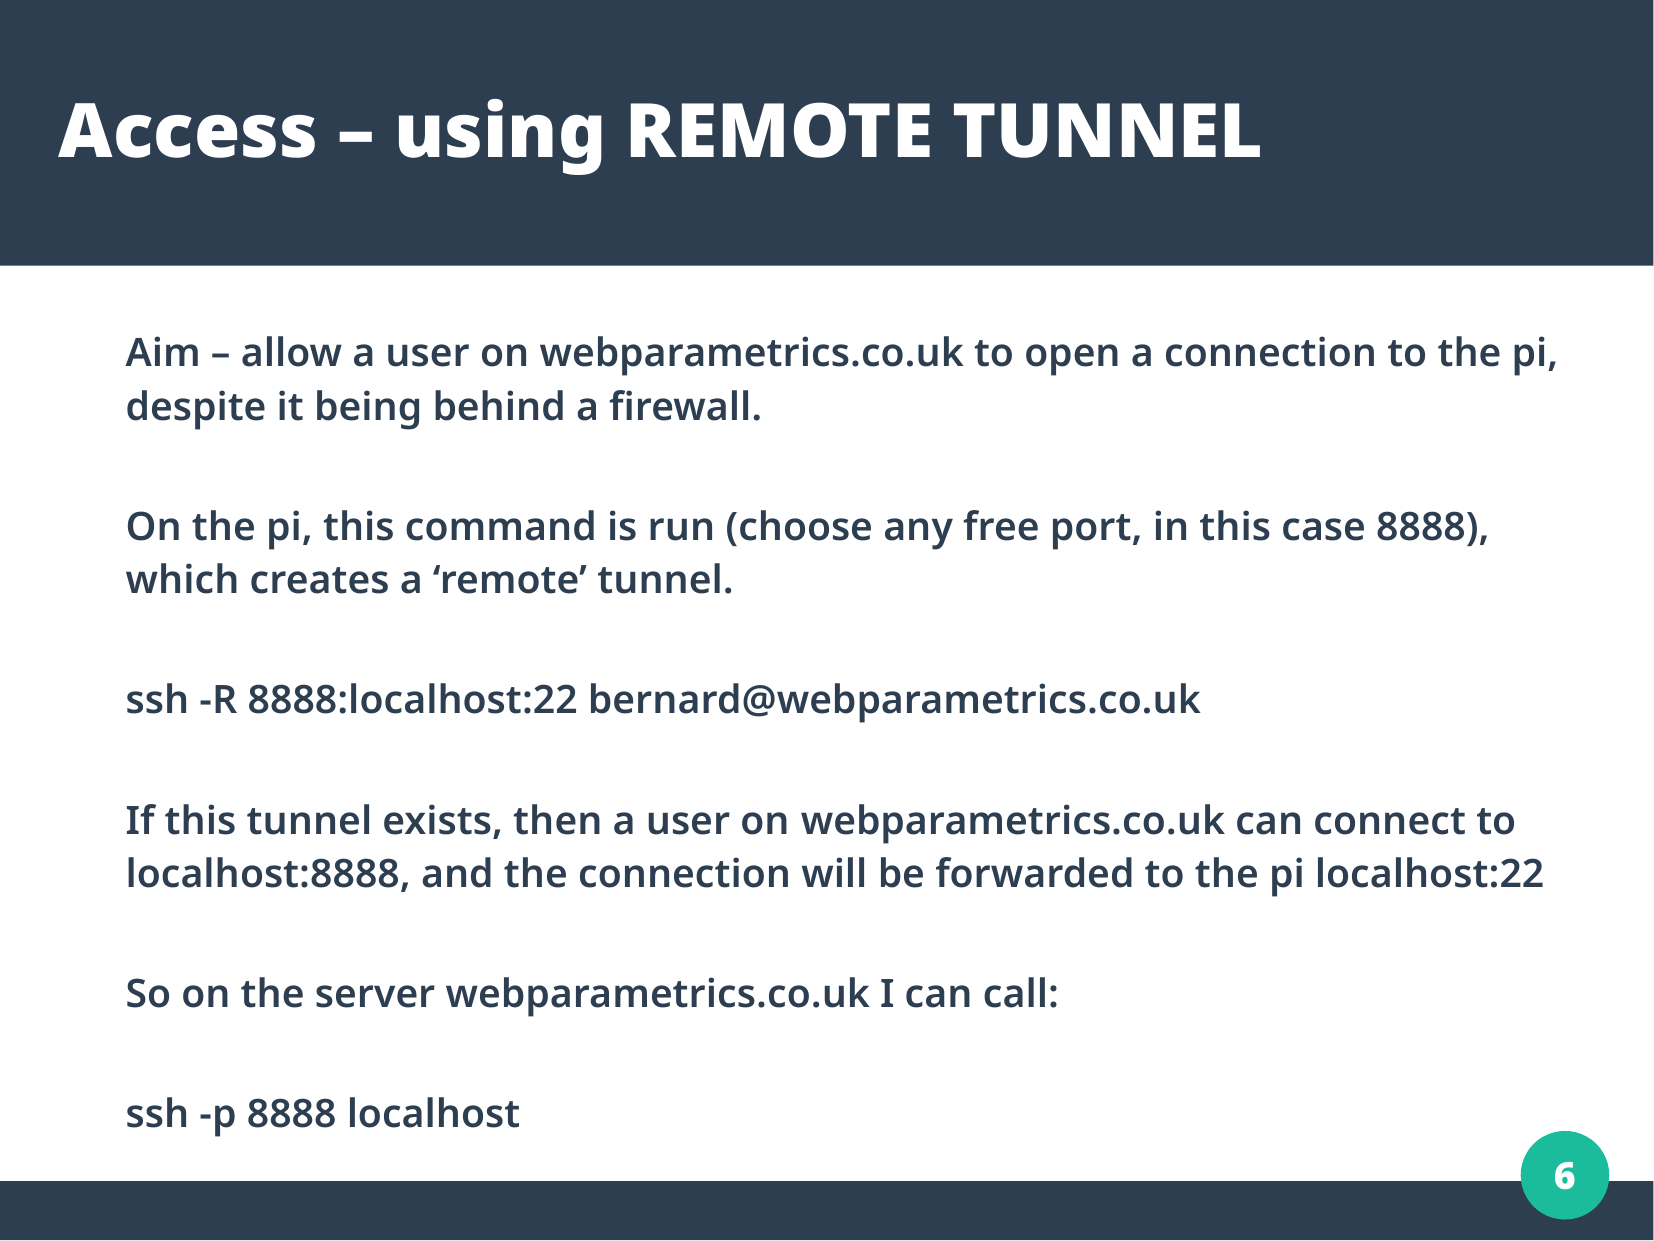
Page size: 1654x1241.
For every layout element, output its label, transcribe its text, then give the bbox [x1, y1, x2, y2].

title Access – using REMOTE TUNNEL [59, 49, 1595, 207]
list Aim – allow a user on webparametrics.co.uk to open a connection to the pi, despite it being behind a firewall. On the pi, this command is run (choose any free port, in this case 8888), which creates a ‘remote’ tunnel. ssh -R 8888:localhost:22 bernard@webparametrics.co.uk If this tunnel exists, then a user on webparametrics.co.uk can connect to localhost:8888, and the connection will be forwarded to the pi localhost:22 So on the server webparametrics.co.uk I can call: ssh -p 8888 localhost [59, 324, 1595, 1152]
